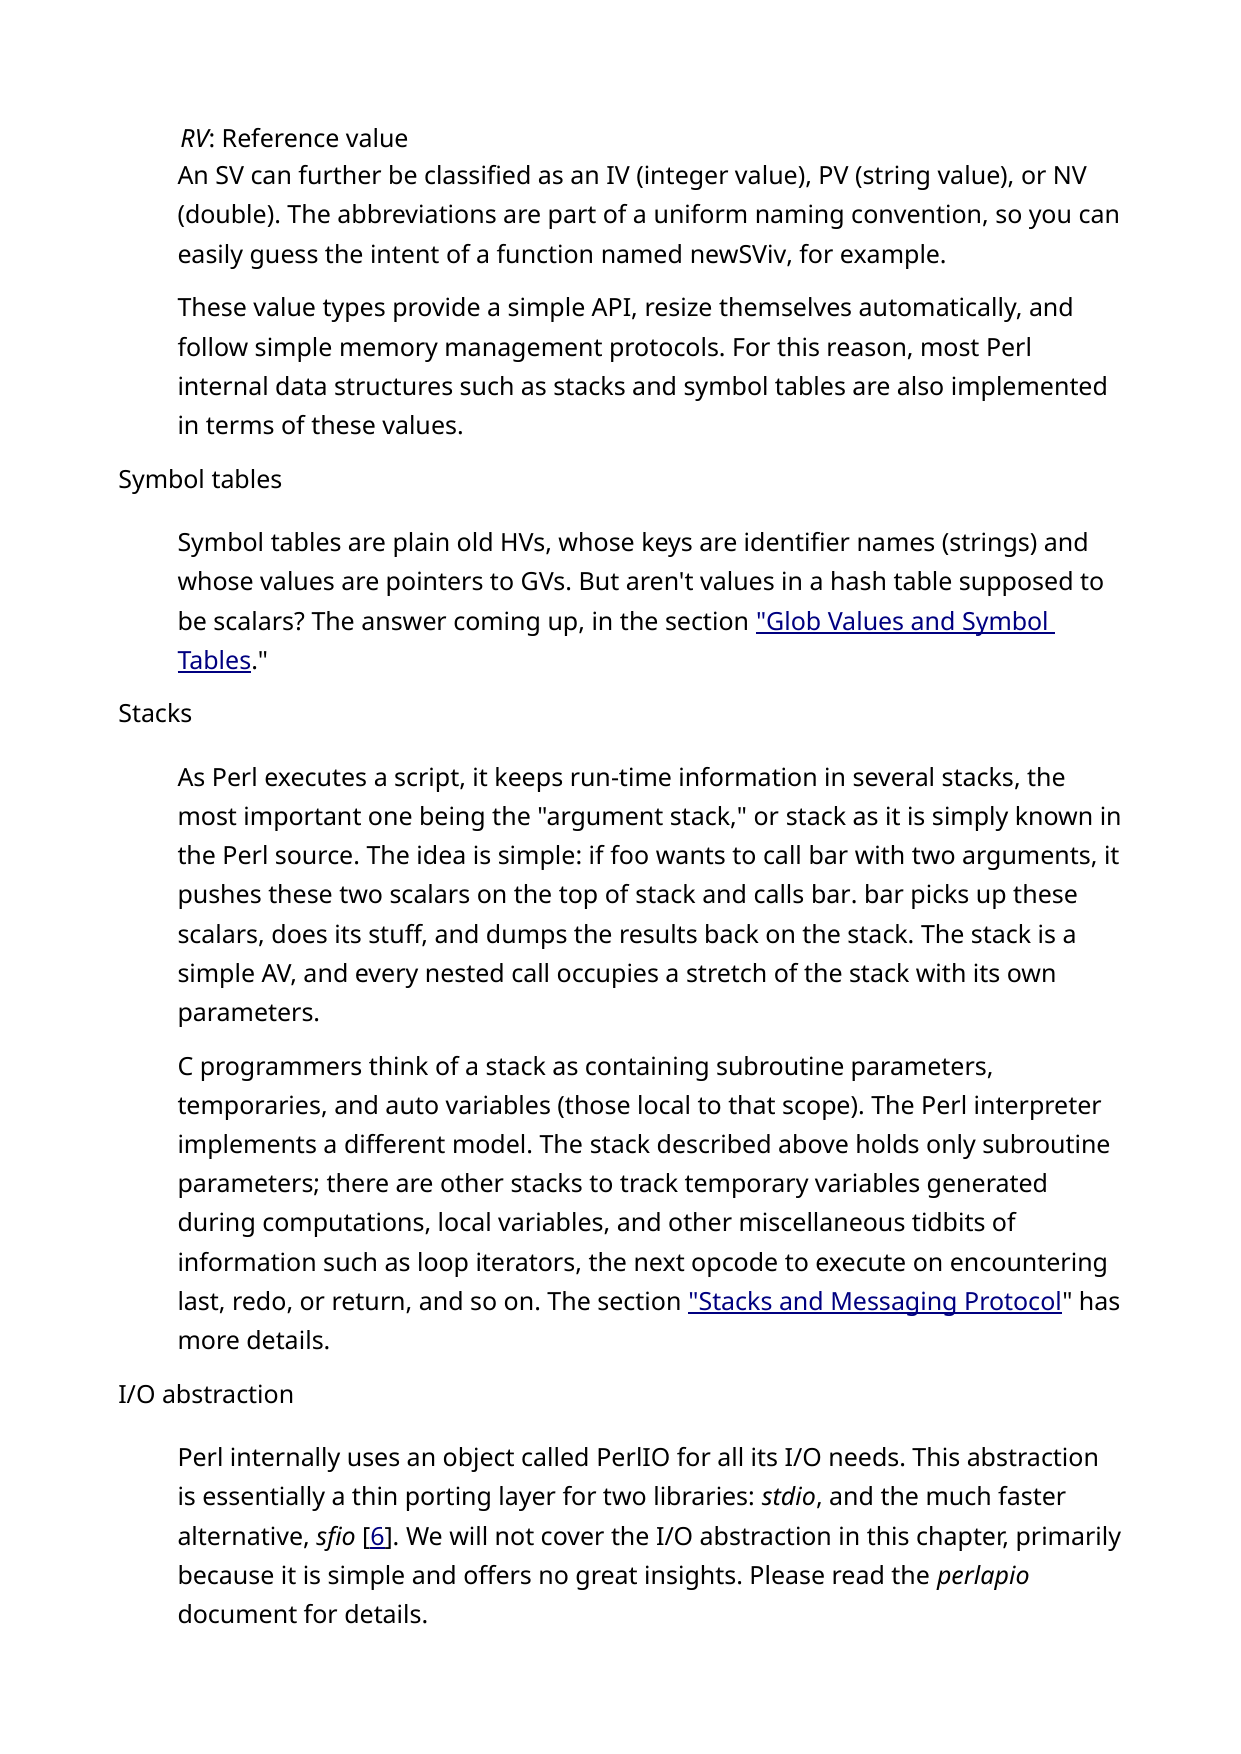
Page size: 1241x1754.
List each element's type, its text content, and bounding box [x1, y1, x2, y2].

subtitle Stacks [118, 696, 1122, 730]
table_cell RV: Reference value [177, 118, 533, 158]
text Perl internally uses an object called PerlIO for all its I/O needs. This abstraction is essentially a thin porting layer for two libraries: stdio, and the much faster alternative, sfio [6]. We will not cover the I/O abstraction in this chapter, primarily because it is simple and offers no great insights. Please read the perlapio document for details. [177, 1440, 1122, 1631]
text An SV can further be classified as an IV (integer value), PV (string value), or NV (double). The abbreviations are part of a uniform naming convention, so you can easily guess the intent of a function named newSViv, for example. [177, 158, 1122, 270]
text C programmers think of a stack as containing subroutine parameters, temporaries, and auto variables (those local to that scope). The Perl interpreter implements a different model. The stack described above holds only subroutine parameters; there are other stacks to track temporary variables generated during computations, local variables, and other miscellaneous tidbits of information such as loop iterators, the next opcode to execute on encountering last, redo, or return, and so on. The section "Stacks and Messaging Protocol" has more details. [177, 1048, 1122, 1357]
text Symbol tables are plain old HVs, whose keys are identifier names (strings) and whose values are pointers to GVs. But aren't values in a hash table supposed to be scalars? The answer coming up, in the section "Glob Values and Symbol Tables." [177, 525, 1122, 676]
subtitle I/O abstraction [118, 1376, 1122, 1410]
text These value types provide a simple API, resize themselves automatically, and follow simple memory management protocols. For this reason, most Perl internal data structures such as stacks and symbol tables are also implemented in terms of these values. [177, 290, 1122, 442]
text As Perl executes a script, it keeps run-time information in several stacks, the most important one being the "argument stack," or stack as it is simply known in the Perl source. The idea is simple: if foo wants to call bar with two arguments, it pushes these two scalars on the top of stack and calls bar. bar picks up these scalars, does its stuff, and dumps the results back on the stack. The stack is a simple AV, and every nested call occupies a stretch of the stack with its own parameters. [177, 760, 1122, 1029]
subtitle Symbol tables [118, 461, 1122, 495]
